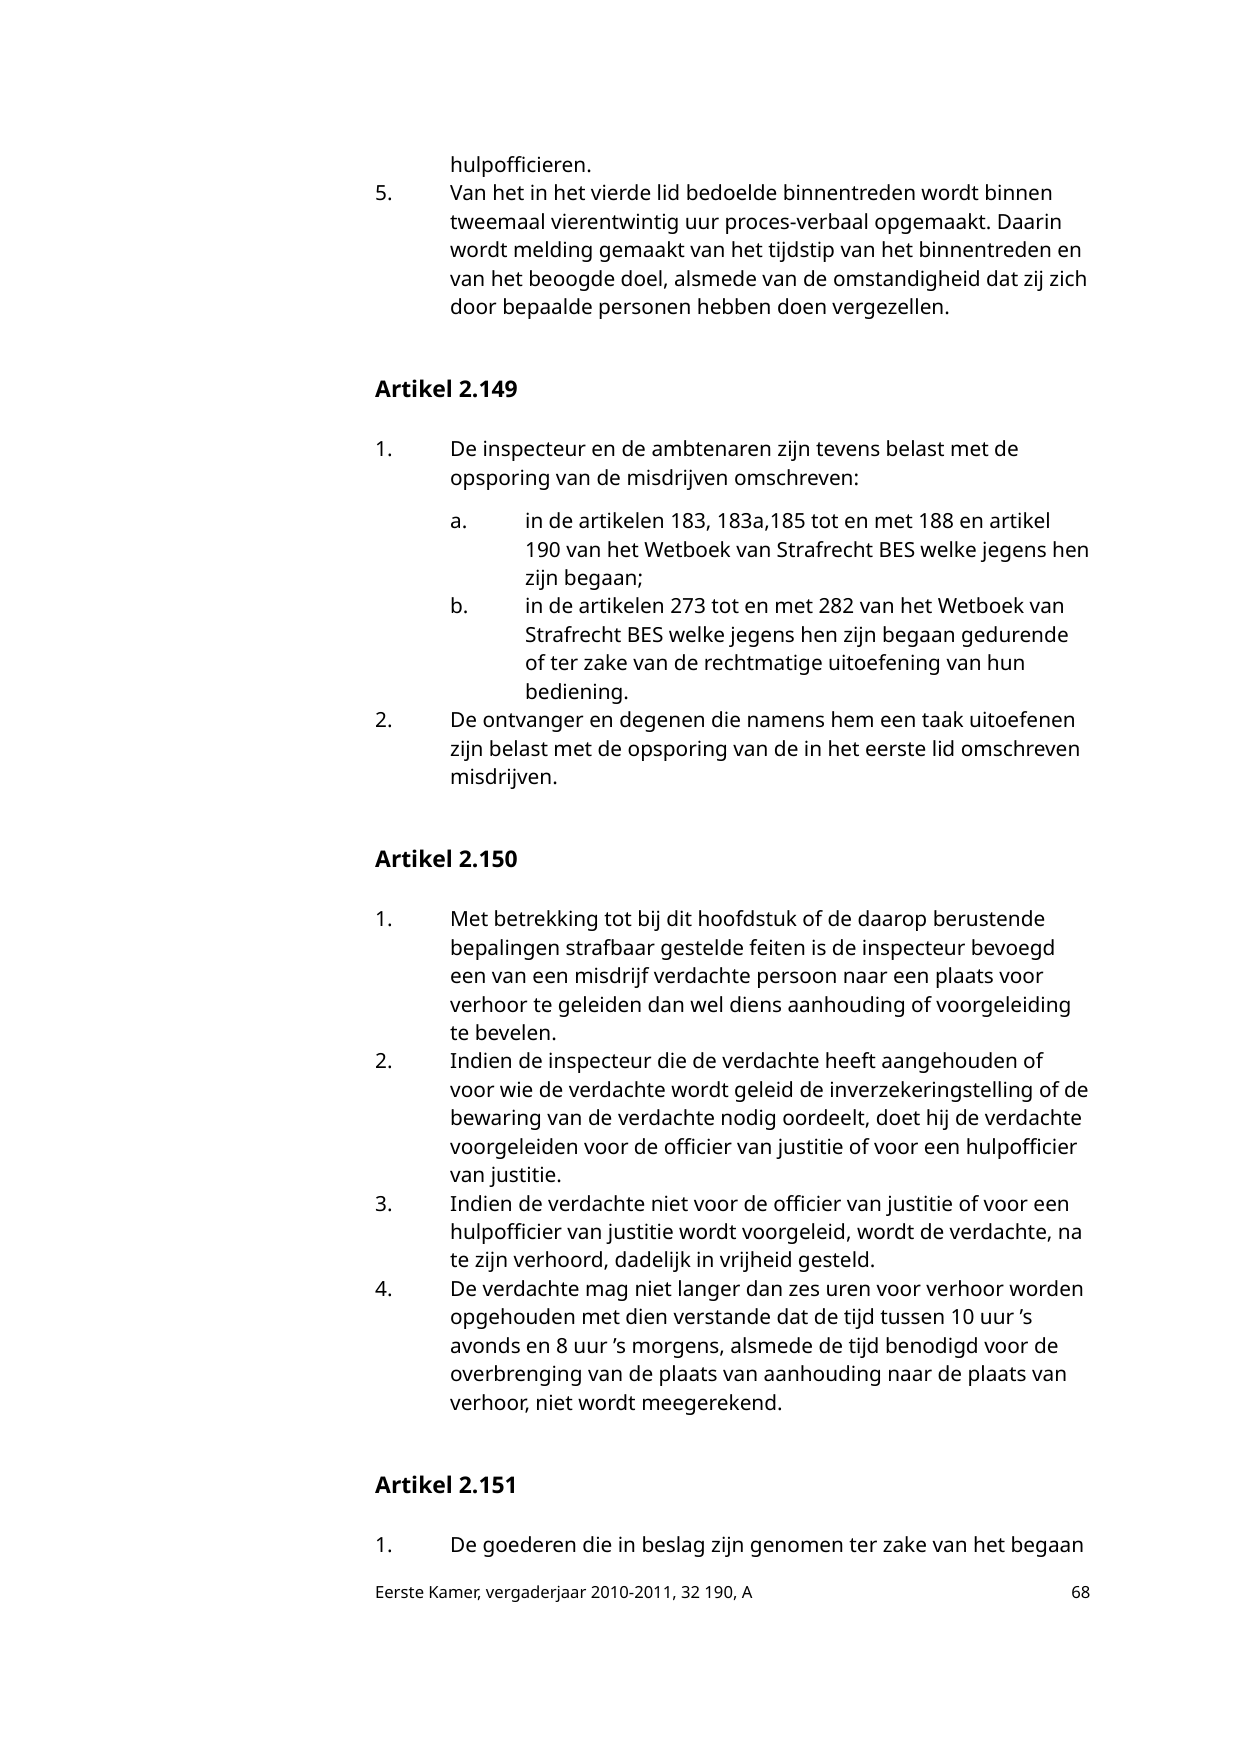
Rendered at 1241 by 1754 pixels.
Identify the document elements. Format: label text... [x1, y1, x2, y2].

list Van het in het vierde lid bedoelde binnentreden wordt binnen tweemaal vierentwintig uur proces-verbaal opgemaakt. Daarin wordt melding gemaakt van het tijdstip van het binnentreden en van het beoogde doel, alsmede van de omstandigheid dat zij zich door bepaalde personen hebben doen vergezellen. [375, 178, 1090, 321]
list in de artikelen 273 tot en met 282 van het Wetboek van Strafrecht BES welke jegens hen zijn begaan gedurende of ter zake van de rechtmatige uitoefening van hun bediening. [450, 592, 1090, 705]
subtitle Artikel 2.150 [375, 843, 1090, 874]
list in de artikelen 183, 183a,185 tot en met 188 en artikel 190 van het Wetboek van Strafrecht BES welke jegens hen zijn begaan; [450, 506, 1090, 592]
subtitle Artikel 2.151 [375, 1469, 1090, 1500]
list hulpofficieren. [375, 150, 1090, 178]
list De ontvanger en degenen die namens hem een taak uitoefenen zijn belast met de opsporing van de in het eerste lid omschreven misdrijven. [375, 705, 1090, 791]
list Indien de verdachte niet voor de officier van justitie of voor een hulpofficier van justitie wordt voorgeleid, wordt de verdachte, na te zijn verhoord, dadelijk in vrijheid gesteld. [375, 1189, 1090, 1274]
list Met betrekking tot bij dit hoofdstuk of de daarop berustende bepalingen strafbaar gestelde feiten is de inspecteur bevoegd een van een misdrijf verdachte persoon naar een plaats voor verhoor te geleiden dan wel diens aanhouding of voorgeleiding te bevelen. [375, 904, 1090, 1047]
list De verdachte mag niet langer dan zes uren voor verhoor worden opgehouden met dien verstande dat de tijd tussen 10 uur ’s avonds en 8 uur ’s morgens, alsmede de tijd benodigd voor de overbrenging van de plaats van aanhouding naar de plaats van verhoor, niet wordt meegerekend. [375, 1274, 1090, 1416]
list Indien de inspecteur die de verdachte heeft aangehouden of voor wie de verdachte wordt geleid de inverzekeringstelling of de bewaring van de verdachte nodig oordeelt, doet hij de verdachte voorgeleiden voor de officier van justitie of voor een hulpofficier van justitie. [375, 1047, 1090, 1189]
subtitle Artikel 2.149 [375, 373, 1090, 404]
list De goederen die in beslag zijn genomen ter zake van het begaan [375, 1530, 1090, 1558]
list De inspecteur en de ambtenaren zijn tevens belast met de opsporing van de misdrijven omschreven: [375, 434, 1090, 491]
